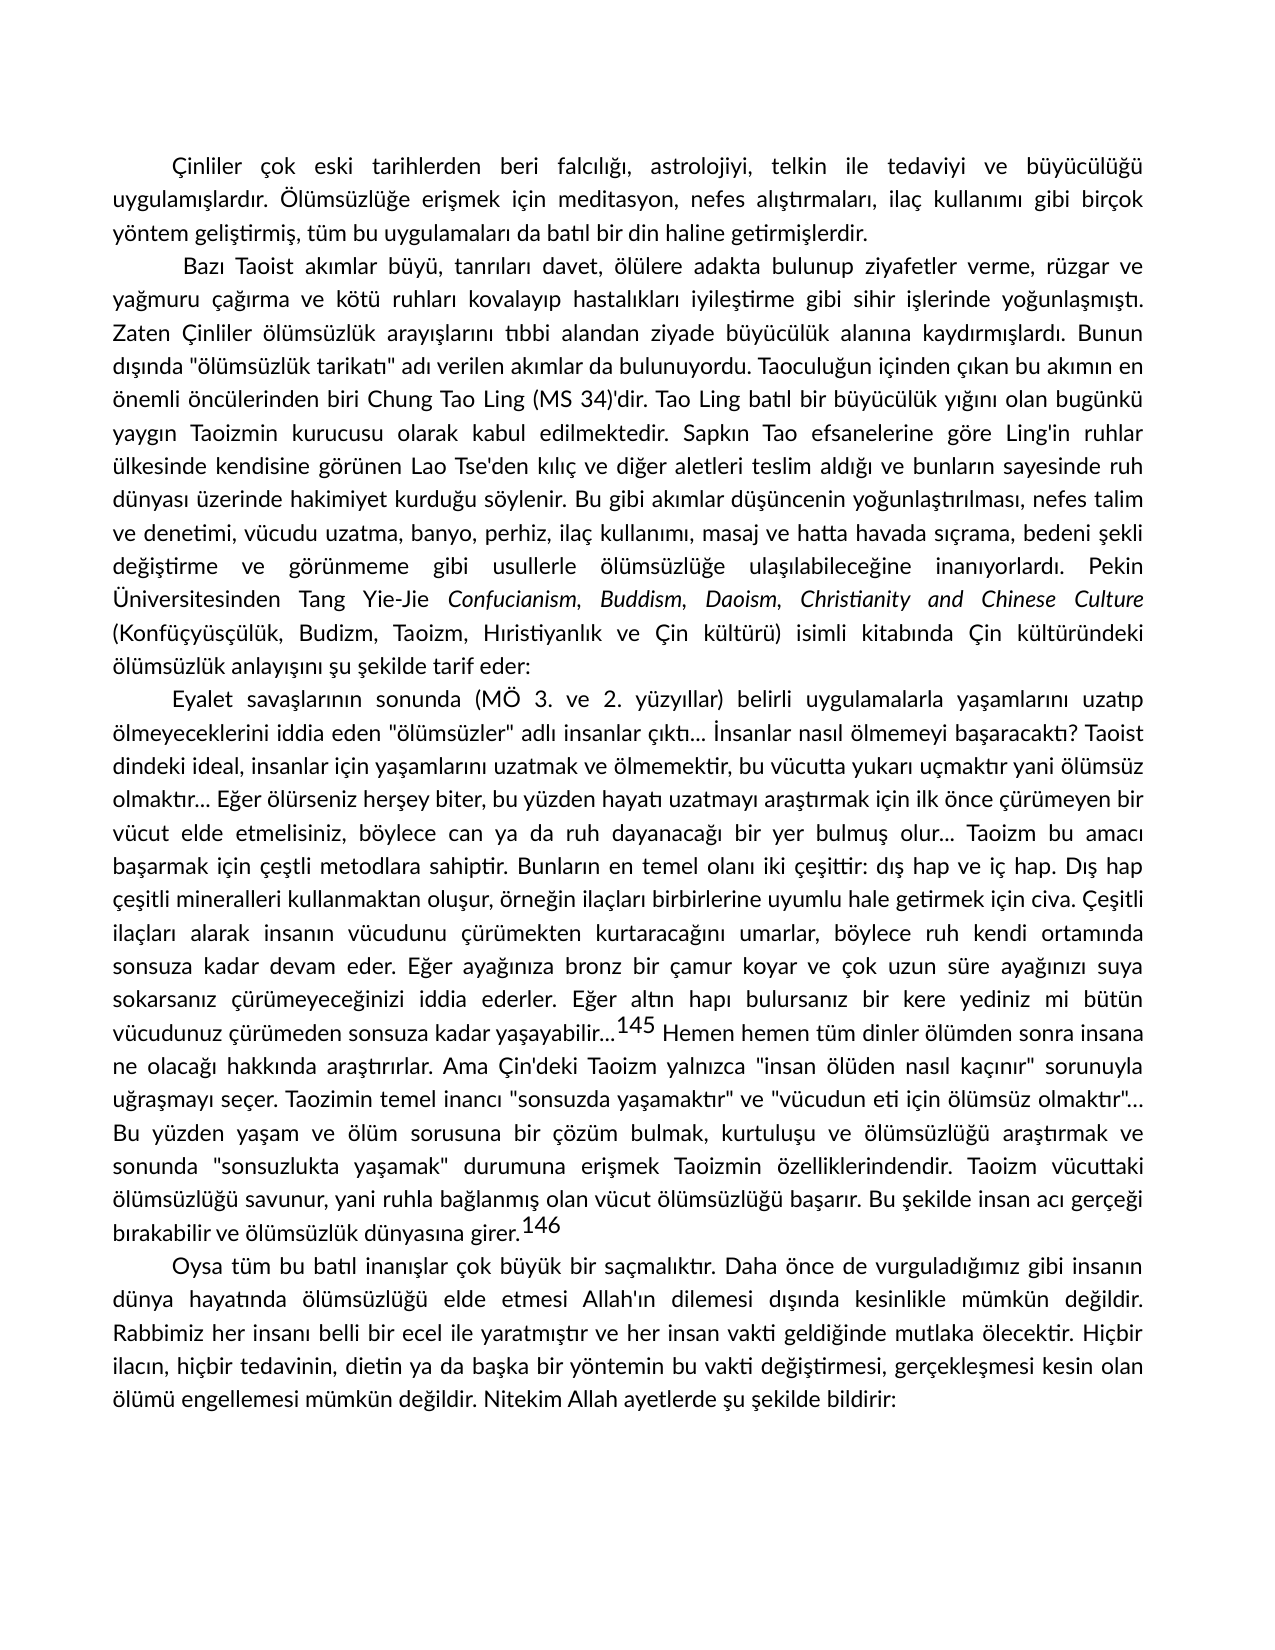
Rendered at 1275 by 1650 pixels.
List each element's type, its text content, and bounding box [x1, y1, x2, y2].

text Oysa tüm bu batıl inanışlar çok büyük bir saçmalıktır. Daha önce de vurguladığımız gibi insanın dünya hayatında ölümsüzlüğü elde etmesi Allah'ın dilemesi dışında kesinlikle mümkün değildir. Rabbimiz her insanı belli bir ecel ile yaratmıştır ve her insan vakti geldiğinde mutlaka ölecektir. Hiçbir ilacın, hiçbir tedavinin, dietin ya da başka bir yöntemin bu vakti değiştirmesi, gerçekleşmesi kesin olan ölümü engellemesi mümkün değildir. Nitekim Allah ayetlerde şu şekilde bildirir: [112, 1248, 1145, 1414]
text Bazı Taoist akımlar büyü, tanrıları davet, ölülere adakta bulunup ziyafetler verme, rüzgar ve yağmuru çağırma ve kötü ruhları kovalayıp hastalıkları iyileştirme gibi sihir işlerinde yoğunlaşmıştı. Zaten Çinliler ölümsüzlük arayışlarını tıbbi alandan ziyade büyücülük alanına kaydırmışlardı. Bunun dışında "ölümsüzlük tarikatı" adı verilen akımlar da bulunuyordu. Taoculuğun içinden çıkan bu akımın en önemli öncülerinden biri Chung Tao Ling (MS 34)'dir. Tao Ling batıl bir büyücülük yığını olan bugünkü yaygın Taoizmin kurucusu olarak kabul edilmektedir. Sapkın Tao efsanelerine göre Ling'in ruhlar ülkesinde kendisine görünen Lao Tse'den kılıç ve diğer aletleri teslim aldığı ve bunların sayesinde ruh dünyası üzerinde hakimiyet kurduğu söylenir. Bu gibi akımlar düşüncenin yoğunlaştırılması, nefes talim ve denetimi, vücudu uzatma, banyo, perhiz, ilaç kullanımı, masaj ve hatta havada sıçrama, bedeni şekli değiştirme ve görünmeme gibi usullerle ölümsüzlüğe ulaşılabileceğine inanıyorlardı. Pekin Üniversitesinden Tang Yie-Jie Confucianism, Buddism, Daoism, Christianity and Chinese Culture (Konfüçyüsçülük, Budizm, Taoizm, Hıristiyanlık ve Çin kültürü) isimli kitabında Çin kültüründeki ölümsüzlük anlayışını şu şekilde tarif eder: [112, 248, 1145, 681]
text Çinliler çok eski tarihlerden beri falcılığı, astrolojiyi, telkin ile tedaviyi ve büyücülüğü uygulamışlardır. Ölümsüzlüğe erişmek için meditasyon, nefes alıştırmaları, ilaç kullanımı gibi birçok yöntem geliştirmiş, tüm bu uygulamaları da batıl bir din haline getirmişlerdir. [112, 148, 1145, 248]
text Eyalet savaşlarının sonunda (MÖ 3. ve 2. yüzyıllar) belirli uygulamalarla yaşamlarını uzatıp ölmeyeceklerini iddia eden "ölümsüzler" adlı insanlar çıktı... İnsanlar nasıl ölmemeyi başaracaktı? Taoist dindeki ideal, insanlar için yaşamlarını uzatmak ve ölmemektir, bu vücutta yukarı uçmaktır yani ölümsüz olmaktır... Eğer ölürseniz herşey biter, bu yüzden hayatı uzatmayı araştırmak için ilk önce çürümeyen bir vücut elde etmelisiniz, böylece can ya da ruh dayanacağı bir yer bulmuş olur... Taoizm bu amacı başarmak için çeştli metodlara sahiptir. Bunların en temel olanı iki çeşittir: dış hap ve iç hap. Dış hap çeşitli mineralleri kullanmaktan oluşur, örneğin ilaçları birbirlerine uyumlu hale getirmek için civa. Çeşitli ilaçları alarak insanın vücudunu çürümekten kurtaracağını umarlar, böylece ruh kendi ortamında sonsuza kadar devam eder. Eğer ayağınıza bronz bir çamur koyar ve çok uzun süre ayağınızı suya sokarsanız çürümeyeceğinizi iddia ederler. Eğer altın hapı bulursanız bir kere yediniz mi bütün vücudunuz çürümeden sonsuza kadar yaşayabilir...145 Hemen hemen tüm dinler ölümden sonra insana ne olacağı hakkında araştırırlar. Ama Çin'deki Taoizm yalnızca "insan ölüden nasıl kaçınır" sorunuyla uğraşmayı seçer. Taozimin temel inancı "sonsuzda yaşamaktır" ve "vücudun eti için ölümsüz olmaktır"… Bu yüzden yaşam ve ölüm sorusuna bir çözüm bulmak, kurtuluşu ve ölümsüzlüğü araştırmak ve sonunda "sonsuzlukta yaşamak" durumuna erişmek Taoizmin özelliklerindendir. Taoizm vücuttaki ölümsüzlüğü savunur, yani ruhla bağlanmış olan vücut ölümsüzlüğü başarır. Bu şekilde insan acı gerçeği bırakabilir ve ölümsüzlük dünyasına girer.146 [112, 681, 1145, 1248]
